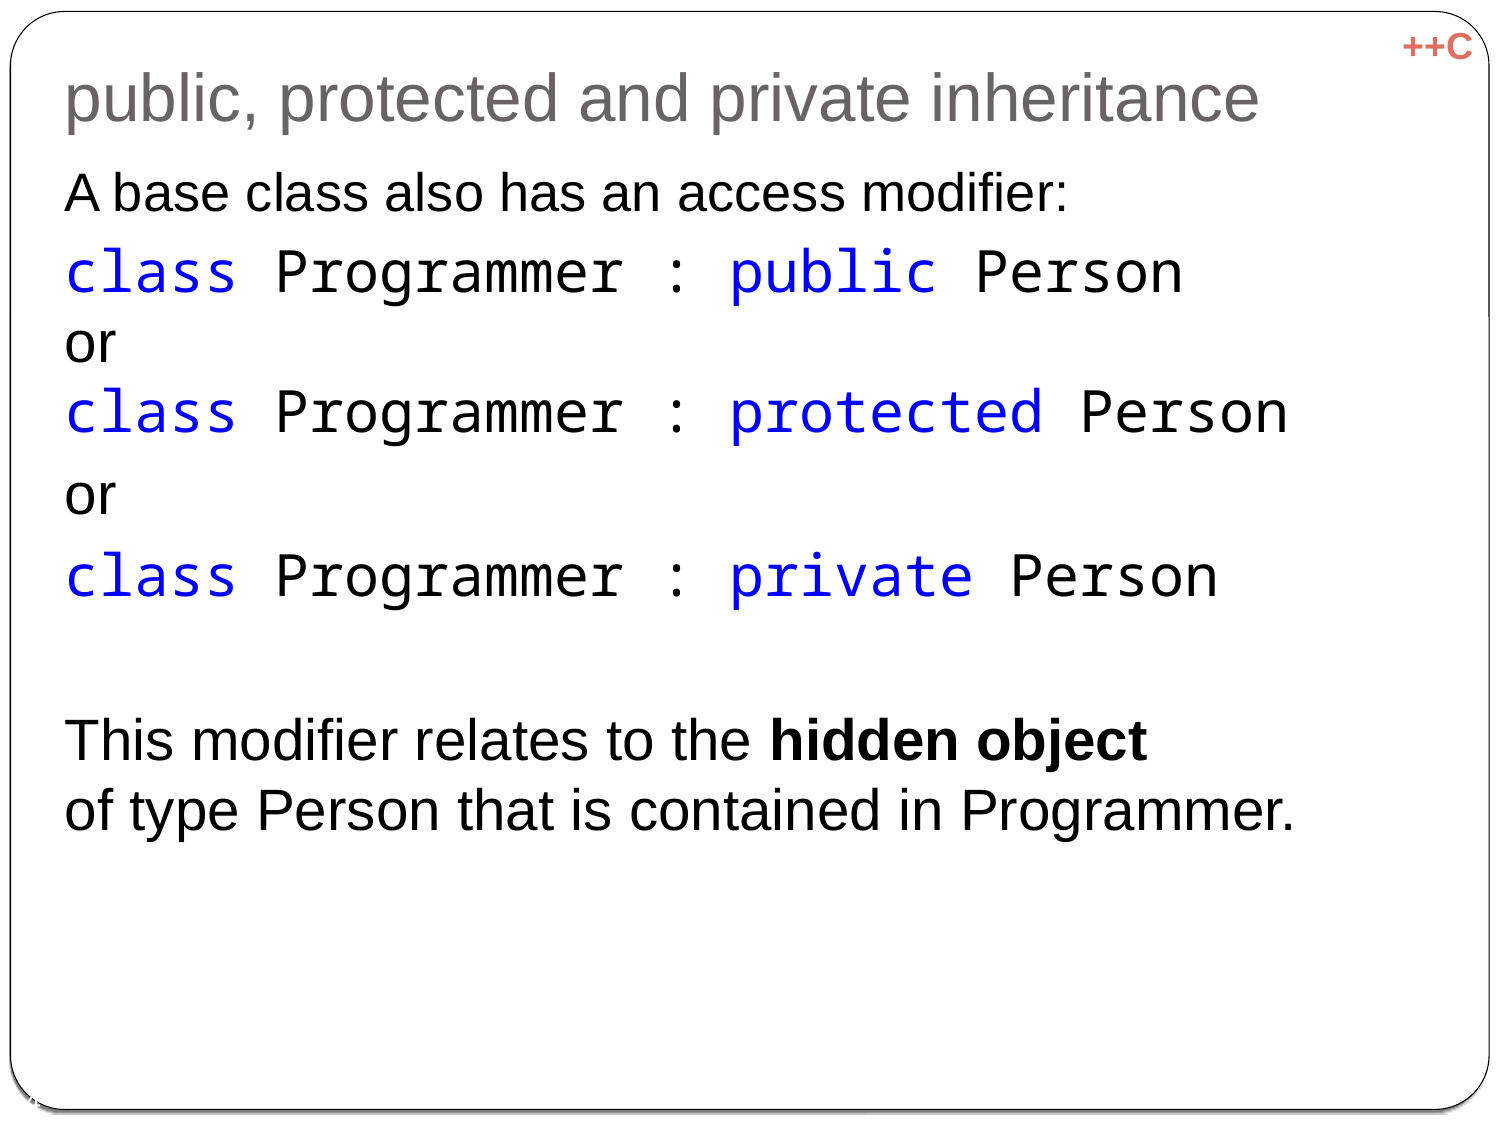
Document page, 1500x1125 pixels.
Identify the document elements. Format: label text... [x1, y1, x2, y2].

list A base class also has an access modifier: class Programmer : public Person or class Programmer : protected Person or class Programmer : private Person This modifier relates to the hidden object of type Person that is contained in Programmer. [50, 149, 1450, 1088]
slide_number [0, 1074, 50, 1125]
title public, protected and private inheritance [50, 45, 1450, 149]
